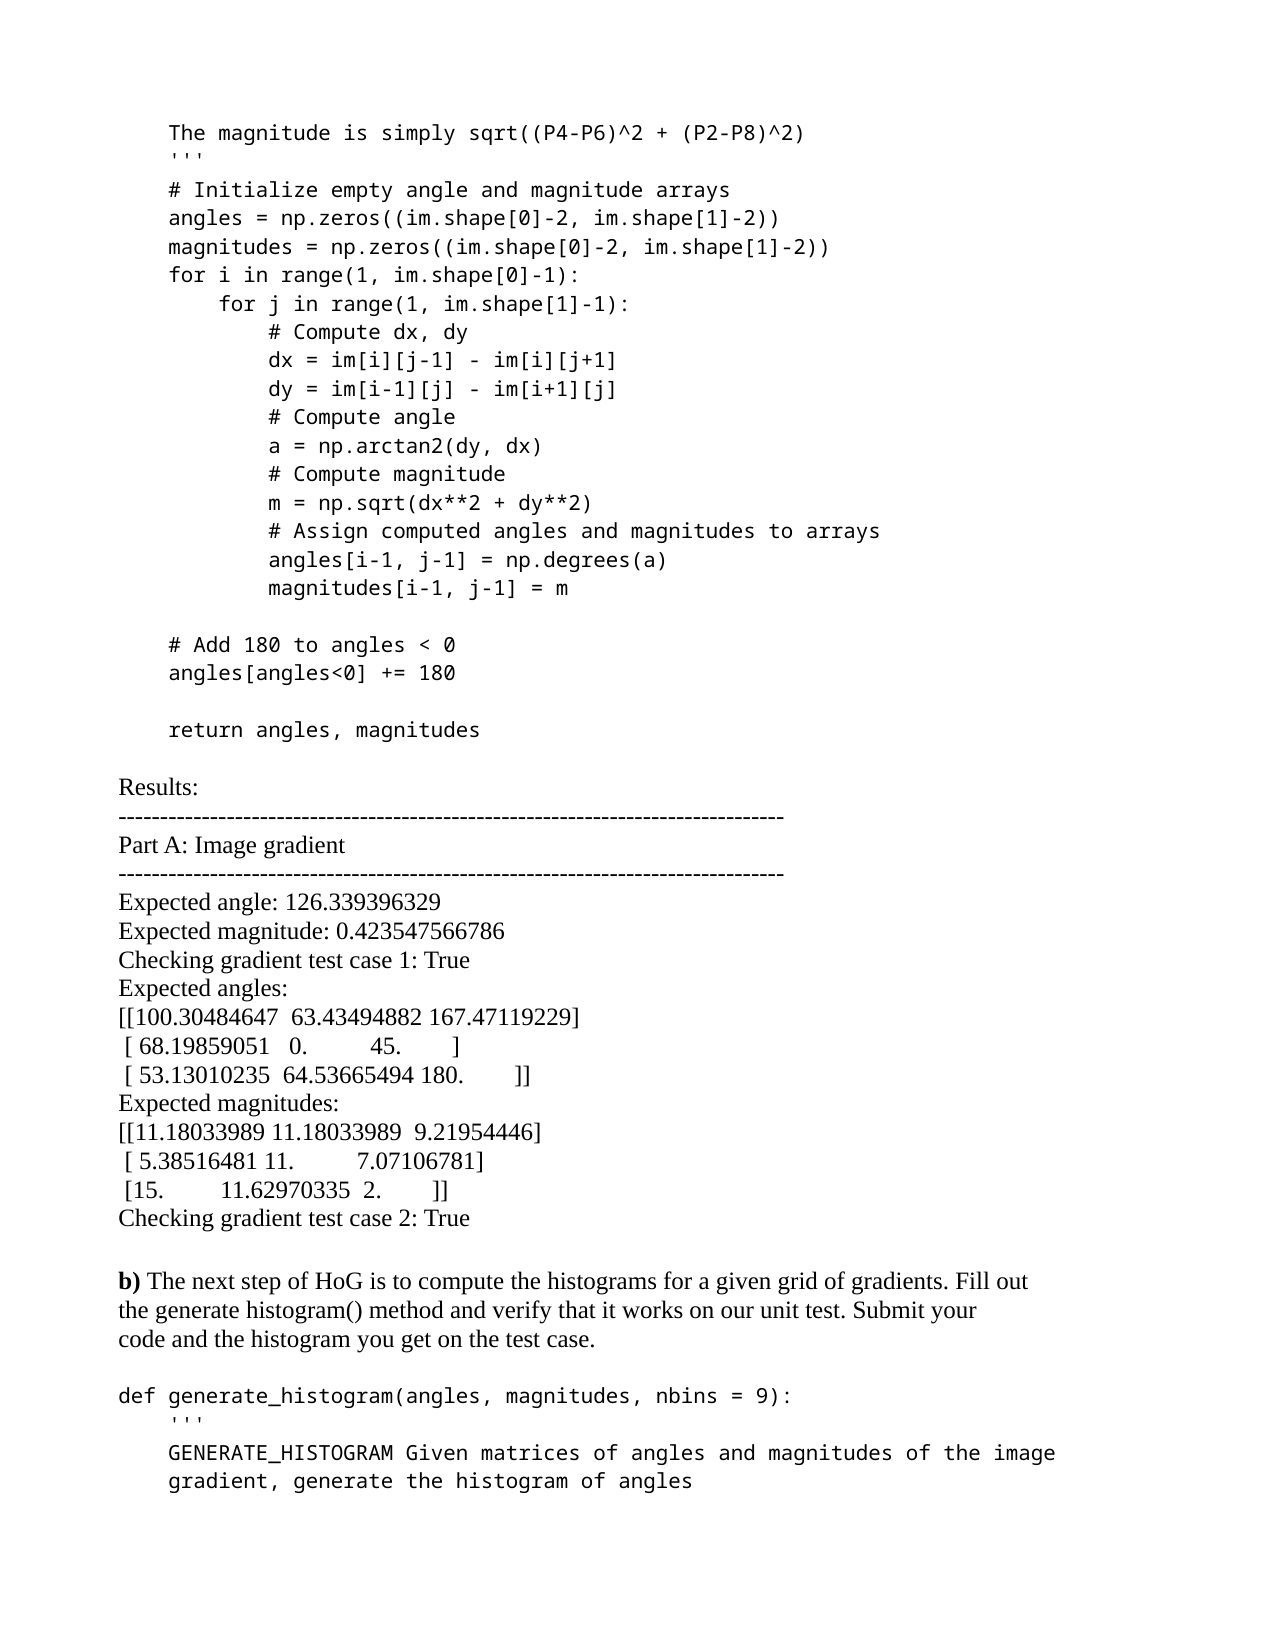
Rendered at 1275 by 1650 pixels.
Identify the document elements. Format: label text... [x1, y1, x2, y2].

text [[11.18033989 11.18033989 9.21954446] [118, 1117, 1157, 1146]
text # Compute dx, dy [118, 317, 1157, 346]
text angles[angles<0] += 180 [118, 658, 1157, 687]
text def generate_histogram(angles, magnitudes, nbins = 9): [118, 1381, 1157, 1410]
text The magnitude is simply sqrt((P4-P6)^2 + (P2-P8)^2) [118, 118, 1157, 147]
text Expected magnitude: 0.423547566786 [118, 916, 1157, 945]
text for i in range(1, im.shape[0]-1): [118, 260, 1157, 289]
text # Compute angle [118, 402, 1157, 431]
text Expected angle: 126.339396329 [118, 887, 1157, 916]
text -------------------------------------------------------------------------------- [118, 858, 1157, 887]
text -------------------------------------------------------------------------------- [118, 801, 1157, 830]
text b) The next step of HoG is to compute the histograms for a given grid of gradients. Fill out [118, 1266, 1157, 1295]
text [[100.30484647 63.43494882 167.47119229] [118, 1002, 1157, 1031]
text gradient, generate the histogram of angles [118, 1467, 1157, 1495]
text # Assign computed angles and magnitudes to arrays [118, 516, 1157, 545]
text [ 5.38516481 11. 7.07106781] [118, 1146, 1157, 1175]
text [ 53.13010235 64.53665494 180. ]] [118, 1060, 1157, 1088]
text ''' [118, 1410, 1157, 1438]
text Part A: Image gradient [118, 830, 1157, 858]
text [ 68.19859051 0. 45. ] [118, 1031, 1157, 1060]
text magnitudes[i-1, j-1] = m [118, 573, 1157, 602]
text Checking gradient test case 1: True [118, 945, 1157, 973]
text Expected angles: [118, 973, 1157, 1002]
text the generate histogram() method and verify that it works on our unit test. Submit your [118, 1295, 1157, 1324]
text dx = im[i][j-1] - im[i][j+1] [118, 346, 1157, 374]
text code and the histogram you get on the test case. [118, 1324, 1157, 1352]
text dy = im[i-1][j] - im[i+1][j] [118, 374, 1157, 402]
text magnitudes = np.zeros((im.shape[0]-2, im.shape[1]-2)) [118, 232, 1157, 260]
text for j in range(1, im.shape[1]-1): [118, 289, 1157, 317]
text # Initialize empty angle and magnitude arrays [118, 175, 1157, 203]
text GENERATE_HISTOGRAM Given matrices of angles and magnitudes of the image [118, 1438, 1157, 1467]
text ''' [118, 147, 1157, 175]
text Results: [118, 772, 1157, 801]
text # Add 180 to angles < 0 [118, 630, 1157, 658]
text m = np.sqrt(dx**2 + dy**2) [118, 488, 1157, 516]
text angles = np.zeros((im.shape[0]-2, im.shape[1]-2)) [118, 203, 1157, 232]
text return angles, magnitudes [118, 715, 1157, 744]
text Checking gradient test case 2: True [118, 1203, 1157, 1232]
text [15. 11.62970335 2. ]] [118, 1175, 1157, 1203]
text a = np.arctan2(dy, dx) [118, 431, 1157, 459]
text # Compute magnitude [118, 459, 1157, 488]
text angles[i-1, j-1] = np.degrees(a) [118, 545, 1157, 573]
text Expected magnitudes: [118, 1088, 1157, 1117]
